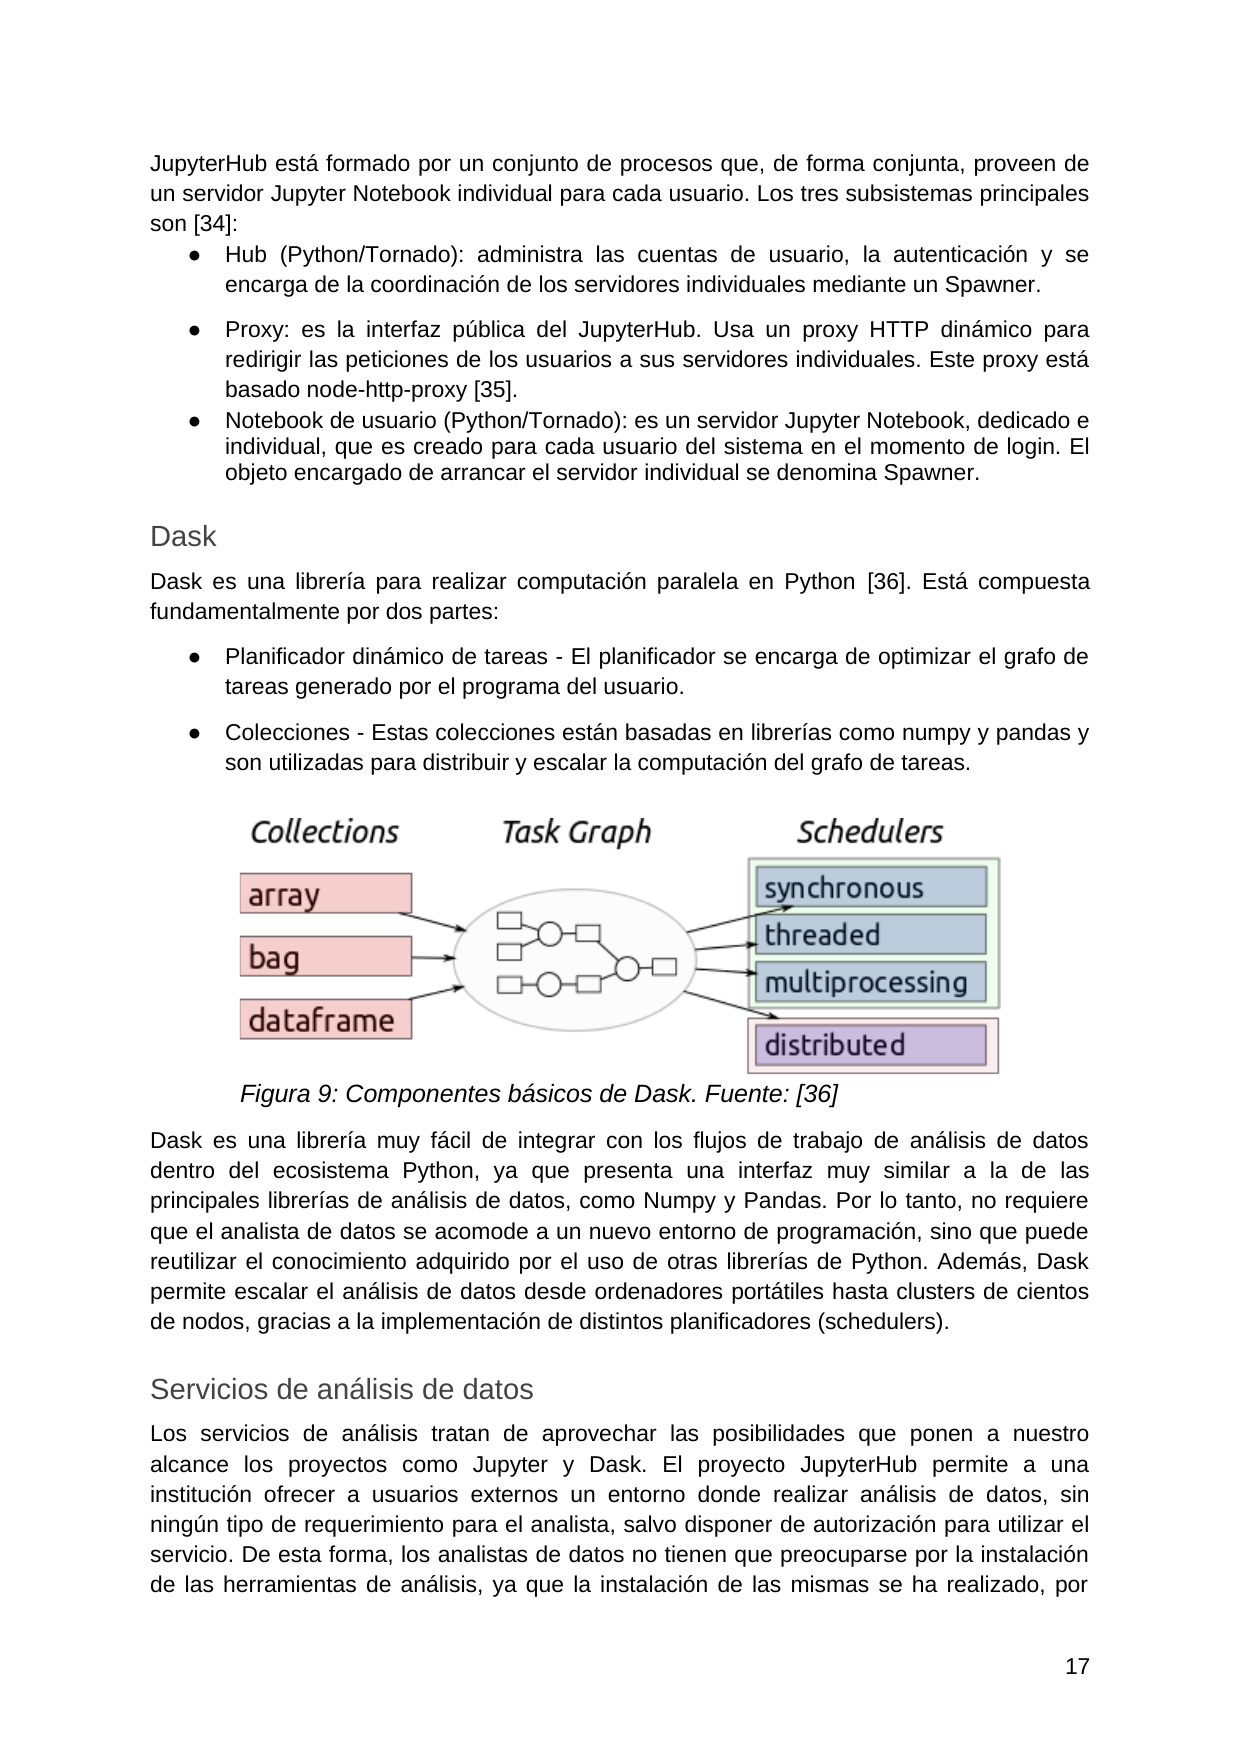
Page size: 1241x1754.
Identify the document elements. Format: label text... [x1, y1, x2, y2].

picture [239, 818, 1001, 1076]
text Dask es una librería para realizar computación paralela en Python [36]. Está compuesta fundamentalmente por dos partes: [150, 568, 1090, 624]
text JupyterHub está formado por un conjunto de procesos que, de forma conjunta, proveen de un servidor Jupyter Notebook individual para cada usuario. Los tres subsistemas principales son [34]: [150, 150, 1090, 237]
text Los servicios de análisis tratan de aprovechar las posibilidades que ponen a nuestro alcance los proyectos como Jupyter y Dask. El proyecto JupyterHub permite a una institución ofrecer a usuarios externos un entorno donde realizar análisis de datos, sin ningún tipo de requerimiento para el analista, salvo disponer de autorización para utilizar el servicio. De esta forma, los analistas de datos no tienen que preocuparse por la instalación de las herramientas de análisis, ya que la instalación de las mismas se ha realizado, por [150, 1420, 1090, 1598]
subtitle Dask [150, 519, 1090, 553]
list Planificador dinámico de tareas - El planificador se encarga de optimizar el grafo de tareas generado por el programa del usuario. [187, 643, 1090, 699]
list Hub (Python/Tornado): administra las cuentas de usuario, la autenticación y se encarga de la coordinación de los servidores individuales mediante un Spawner. [187, 241, 1090, 297]
text Dask es una librería muy fácil de integrar con los flujos de trabajo de análisis de datos dentro del ecosistema Python, ya que presenta una interfaz muy similar a la de las principales librerías de análisis de datos, como Numpy y Pandas. Por lo tanto, no requiere que el analista de datos se acomode a un nuevo entorno de programación, sino que puede reutilizar el conocimiento adquirido por el uso de otras librerías de Python. Además, Dask permite escalar el análisis de datos desde ordenadores portátiles hasta clusters de cientos de nodos, gracias a la implementación de distintos planificadores (schedulers). [150, 1127, 1090, 1334]
list Notebook de usuario (Python/Tornado): es un servidor Jupyter Notebook, dedicado e individual, que es creado para cada usuario del sistema en el momento de login. El objeto encargado de arrancar el servidor individual se denomina Spawner. [187, 407, 1090, 486]
list Proxy: es la interfaz pública del JupyterHub. Usa un proxy HTTP dinámico para redirigir las peticiones de los usuarios a sus servidores individuales. Este proxy está basado node-http-proxy [35]. [187, 316, 1090, 403]
list Colecciones - Estas colecciones están basadas en librerías como numpy y pandas y son utilizadas para distribuir y escalar la computación del grafo de tareas. [187, 718, 1090, 775]
subtitle Servicios de análisis de datos [150, 1372, 1090, 1405]
text Figura 9: Componentes básicos de Dask. Fuente: [36] [240, 1076, 1001, 1108]
